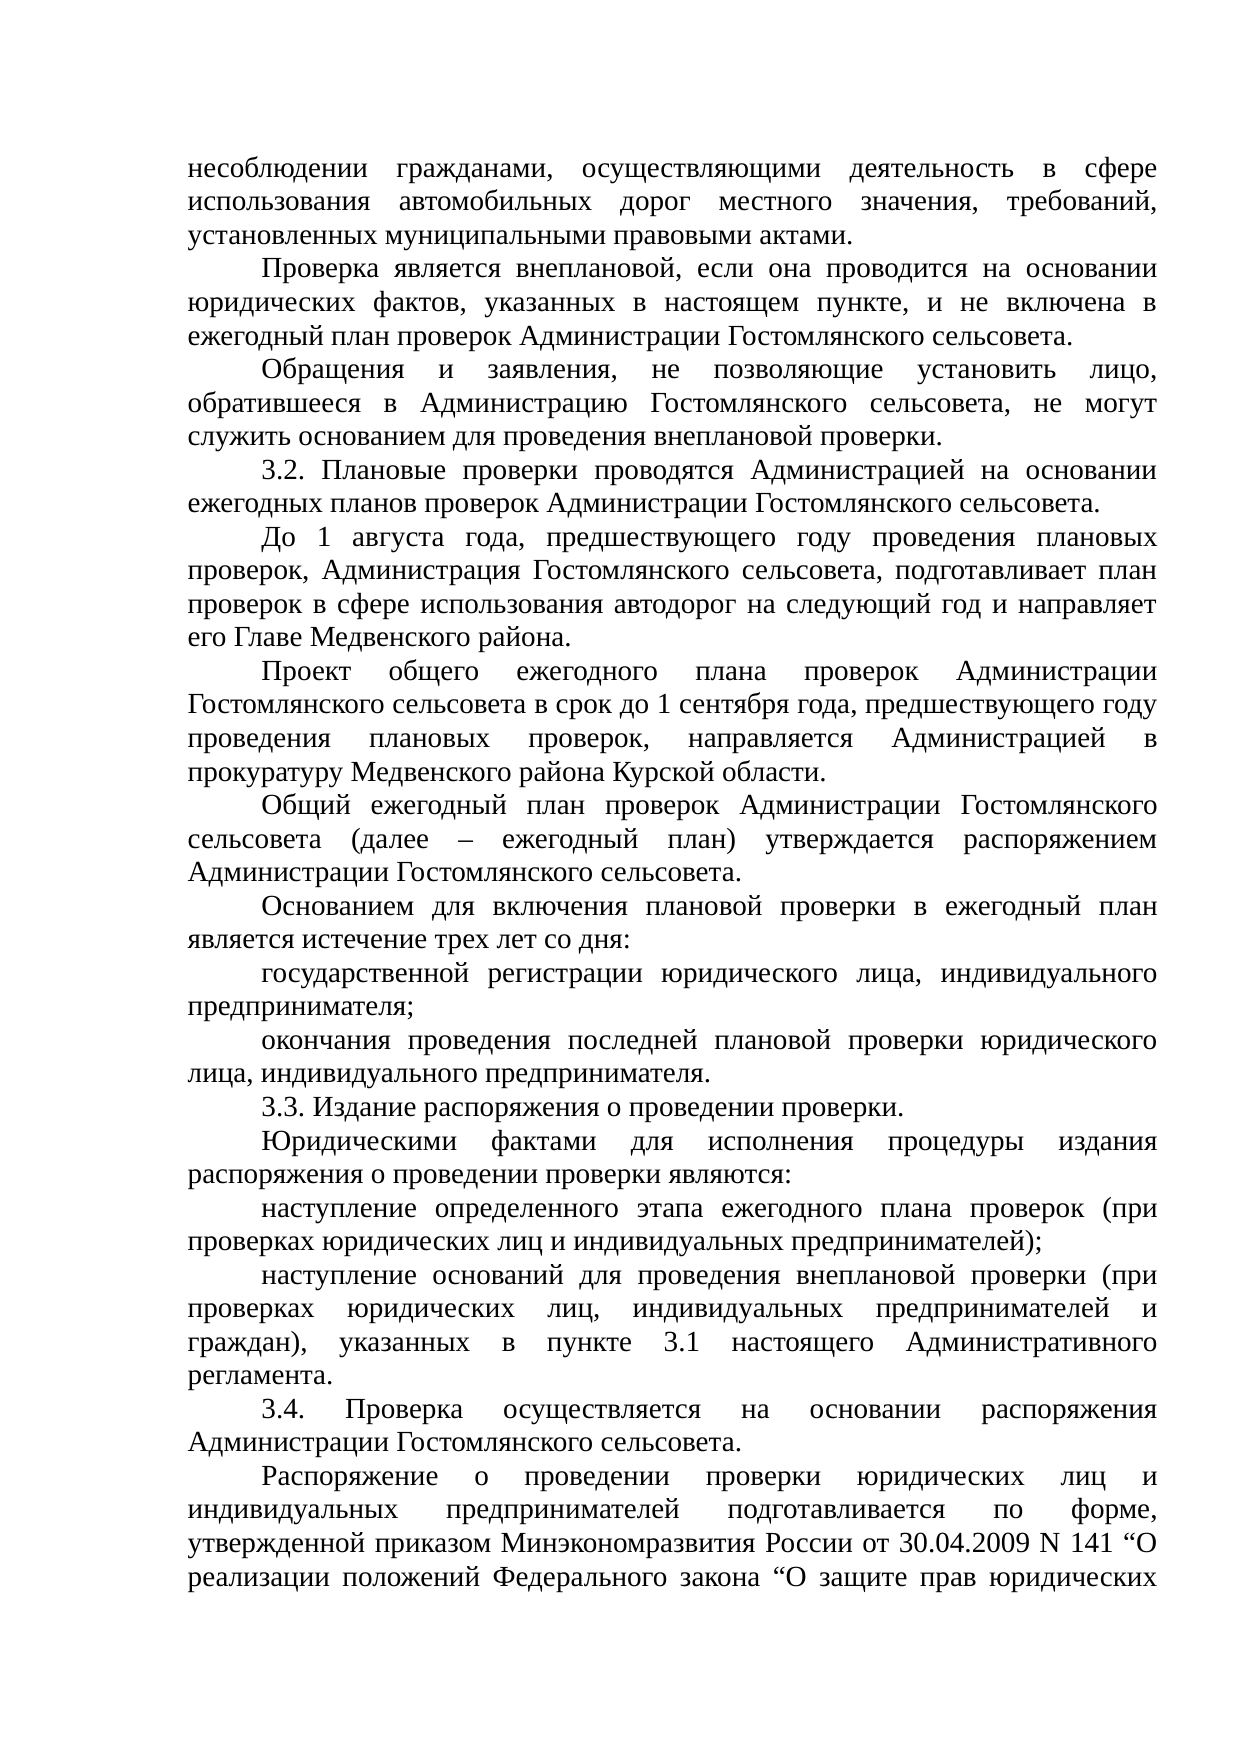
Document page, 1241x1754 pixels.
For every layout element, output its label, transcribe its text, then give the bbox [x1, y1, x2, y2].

text Проверка является внеплановой, если она проводится на основании юридических фактов, указанных в настоящем пункте, и не включена в ежегодный план проверок Администрации Гостомлянского сельсовета. [187, 251, 1158, 351]
text наступление оснований для проведения внеплановой проверки (при проверках юридических лиц, индивидуальных предпринимателей и граждан), указанных в пункте 3.1 настоящего Административного регламента. [187, 1257, 1158, 1391]
text До 1 августа года, предшествующего году проведения плановых проверок, Администрация Гостомлянского сельсовета, подготавливает план проверок в сфере использования автодорог на следующий год и направляет его Главе Медвенского района. [187, 519, 1158, 653]
text наступление определенного этапа ежегодного плана проверок (при проверках юридических лиц и индивидуальных предпринимателей); [187, 1190, 1158, 1257]
text окончания проведения последней плановой проверки юридического лица, индивидуального предпринимателя. [187, 1022, 1158, 1089]
text Общий ежегодный план проверок Администрации Гостомлянского сельсовета (далее – ежегодный план) утверждается распоряжением Администрации Гостомлянского сельсовета. [187, 787, 1158, 888]
text Юридическими фактами для исполнения процедуры издания распоряжения о проведении проверки являются: [187, 1123, 1158, 1190]
text Обращения и заявления, не позволяющие установить лицо, обратившееся в Администрацию Гостомлянского сельсовета, не могут служить основанием для проведения внеплановой проверки. [187, 351, 1158, 452]
text Основанием для включения плановой проверки в ежегодный план является истечение трех лет со дня: [187, 888, 1158, 955]
text государственной регистрации юридического лица, индивидуального предпринимателя; [187, 955, 1158, 1022]
text Распоряжение о проведении проверки юридических лиц и индивидуальных предпринимателей подготавливается по форме, утвержденной приказом Минэкономразвития России от 30.04.2009 N 141 “О реализации положений Федерального закона “О защите прав юридических [187, 1458, 1158, 1592]
text Проект общего ежегодного плана проверок Администрации Гостомлянского сельсовета в срок до 1 сентября года, предшествующего году проведения плановых проверок, направляется Администрацией в прокуратуру Медвенского района Курской области. [187, 653, 1158, 787]
text 3.3. Издание распоряжения о проведении проверки. [187, 1089, 1158, 1123]
text несоблюдении гражданами, осуществляющими деятельность в сфере использования автомобильных дорог местного значения, требований, установленных муниципальными правовыми актами. [187, 150, 1158, 251]
text 3.4. Проверка осуществляется на основании распоряжения Администрации Гостомлянского сельсовета. [187, 1391, 1158, 1458]
text 3.2. Плановые проверки проводятся Администрацией на основании ежегодных планов проверок Администрации Гостомлянского сельсовета. [187, 452, 1158, 519]
